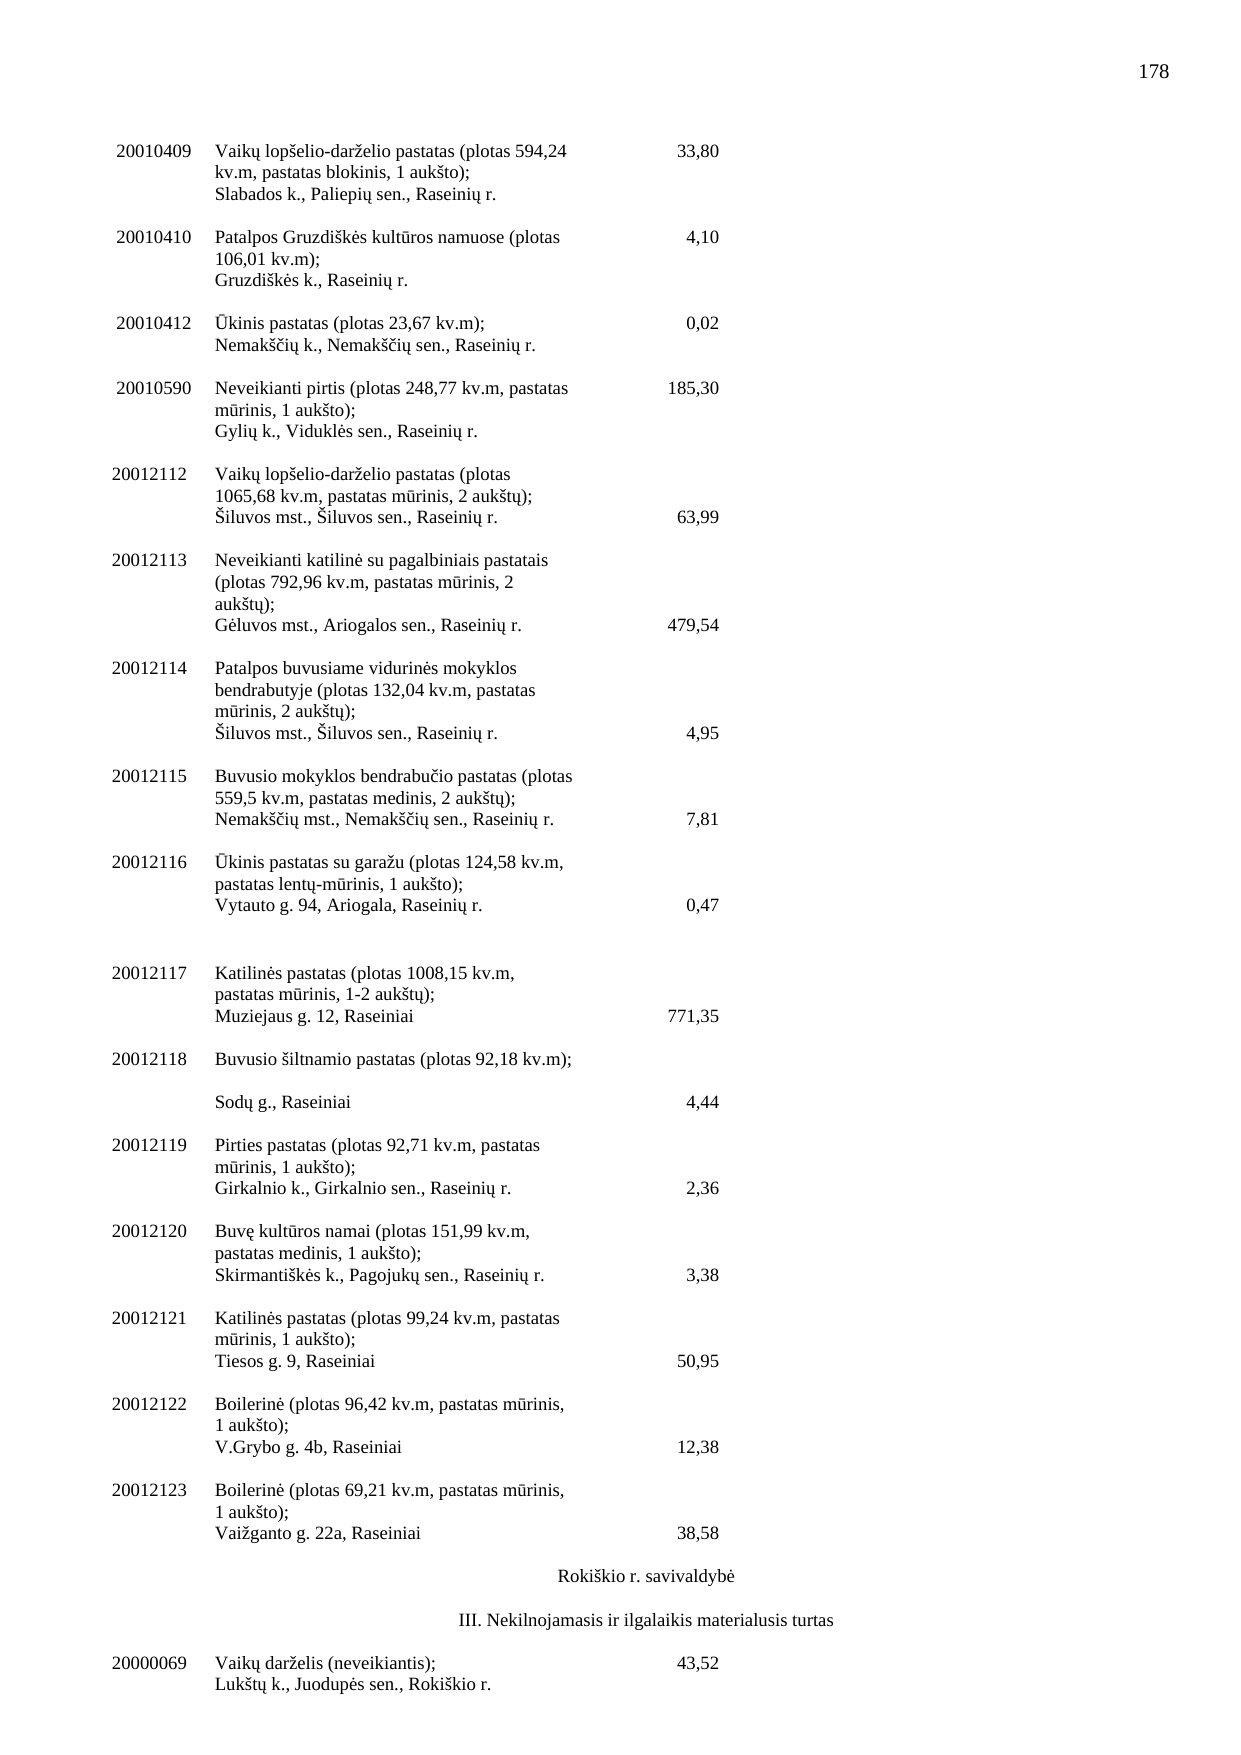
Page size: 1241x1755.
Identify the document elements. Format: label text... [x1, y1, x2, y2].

table_cell [1104, 118, 1192, 140]
table_cell [971, 851, 1104, 937]
table_cell [853, 377, 971, 463]
table_cell 43,52 [587, 1652, 735, 1695]
table_cell [971, 226, 1104, 312]
table_cell 63,99 [587, 463, 735, 549]
table_cell [853, 1393, 971, 1479]
table_cell [853, 1048, 971, 1134]
table_cell 4,95 [587, 657, 735, 765]
table_cell [853, 118, 971, 140]
table_cell Vaikų darželis (neveikiantis); Lukštų k., Juodupės sen., Rokiškio r. [203, 1652, 587, 1695]
table_cell Ūkinis pastatas su garažu (plotas 124,58 kv.m, pastatas lentų-mūrinis, 1 aukšto); Vytauto g. 94, Ariogala, Raseinių r. [203, 851, 587, 937]
table_cell Patalpos Gruzdiškės kultūros namuose (plotas 106,01 kv.m); Gruzdiškės k., Raseinių r. [203, 226, 587, 312]
table_cell [971, 312, 1104, 377]
table_cell [735, 549, 853, 657]
table_cell 20012115 [100, 765, 203, 851]
table_cell [971, 118, 1104, 140]
table_cell [971, 377, 1104, 463]
table_cell 185,30 [587, 377, 735, 463]
table_header [735, 962, 853, 1048]
table_cell [853, 140, 971, 226]
table_cell Ūkinis pastatas (plotas 23,67 kv.m); Nemakščių k., Nemakščių sen., Raseinių r. [203, 312, 587, 377]
table_cell Buvę kultūros namai (plotas 151,99 kv.m, pastatas medinis, 1 aukšto); Skirmantiškės k., Pagojukų sen., Raseinių r. [203, 1220, 587, 1307]
table_cell Buvusio šiltnamio pastatas (plotas 92,18 kv.m); Sodų g., Raseiniai [203, 1048, 587, 1134]
table_cell [1104, 1393, 1192, 1479]
table_cell Rokiškio r. savivaldybė [100, 1565, 1192, 1608]
table_cell [1104, 312, 1192, 377]
table_cell [1104, 765, 1192, 851]
table_cell Vaikų lopšelio-darželio pastatas (plotas 1065,68 kv.m, pastatas mūrinis, 2 aukštų); Šiluvos mst., Šiluvos sen., Raseinių r. [203, 463, 587, 549]
table_cell [1104, 1134, 1192, 1220]
table_cell Boilerinė (plotas 96,42 kv.m, pastatas mūrinis, 1 aukšto); V.Grybo g. 4b, Raseiniai [203, 1393, 587, 1479]
table_cell [735, 118, 853, 140]
table_cell 20012114 [100, 657, 203, 765]
table_cell [1104, 549, 1192, 657]
table_cell [853, 765, 971, 851]
table_cell 20012121 [100, 1307, 203, 1393]
table_cell [1104, 377, 1192, 463]
table_cell Vaikų lopšelio-darželio pastatas (plotas 594,24 kv.m, pastatas blokinis, 1 aukšto); Slabados k., Paliepių sen., Raseinių r. [203, 140, 587, 226]
table_cell Pirties pastatas (plotas 92,71 kv.m, pastatas mūrinis, 1 aukšto); Girkalnio k., Girkalnio sen., Raseinių r. [203, 1134, 587, 1220]
table_cell [735, 1048, 853, 1134]
table_cell 20012122 [100, 1393, 203, 1479]
table_cell [971, 549, 1104, 657]
table_cell [853, 1220, 971, 1307]
table_cell Boilerinė (plotas 69,21 kv.m, pastatas mūrinis, 1 aukšto); Vaižganto g. 22a, Raseiniai [203, 1479, 587, 1565]
table_cell [971, 1307, 1104, 1393]
table_header 20012117 [100, 962, 203, 1048]
table_header Katilinės pastatas (plotas 1008,15 kv.m, pastatas mūrinis, 1-2 aukštų); Muziejaus g. 12, Raseiniai [203, 962, 587, 1048]
table_cell [853, 312, 971, 377]
table_cell [971, 1652, 1104, 1695]
table_cell 20010412 [100, 312, 203, 377]
table_cell Patalpos buvusiame vidurinės mokyklos bendrabutyje (plotas 132,04 kv.m, pastatas mūrinis, 2 aukštų); Šiluvos mst., Šiluvos sen., Raseinių r. [203, 657, 587, 765]
table_cell [971, 1134, 1104, 1220]
table_cell 20012118 [100, 1048, 203, 1134]
table_cell [971, 1393, 1104, 1479]
table_cell 20012119 [100, 1134, 203, 1220]
table_cell [100, 118, 203, 140]
table_cell [971, 140, 1104, 226]
table_cell [853, 851, 971, 937]
table_cell [1104, 1479, 1192, 1565]
table_header [853, 962, 971, 1048]
table_cell [735, 377, 853, 463]
table_cell [735, 1134, 853, 1220]
table_cell 479,54 [587, 549, 735, 657]
table_cell 7,81 [587, 765, 735, 851]
table_cell [735, 463, 853, 549]
table_cell Neveikianti katilinė su pagalbiniais pastatais (plotas 792,96 kv.m, pastatas mūrinis, 2 aukštų); Gėluvos mst., Ariogalos sen., Raseinių r. [203, 549, 587, 657]
table_cell 20012116 [100, 851, 203, 937]
table_cell [1104, 1307, 1192, 1393]
table_cell [735, 851, 853, 937]
table_cell 38,58 [587, 1479, 735, 1565]
table_cell Buvusio mokyklos bendrabučio pastatas (plotas 559,5 kv.m, pastatas medinis, 2 aukštų); Nemakščių mst., Nemakščių sen., Raseinių r. [203, 765, 587, 851]
table_cell [971, 1048, 1104, 1134]
table_header [1104, 962, 1192, 1048]
table_cell 0,02 [587, 312, 735, 377]
table_cell [1104, 140, 1192, 226]
table_cell [853, 549, 971, 657]
table_cell [735, 312, 853, 377]
table_cell 50,95 [587, 1307, 735, 1393]
table_cell 20012112 [100, 463, 203, 549]
table_cell [853, 657, 971, 765]
table_cell Katilinės pastatas (plotas 99,24 kv.m, pastatas mūrinis, 1 aukšto); Tiesos g. 9, Raseiniai [203, 1307, 587, 1393]
table_cell [971, 463, 1104, 549]
table_header 771,35 [587, 962, 735, 1048]
table_cell [735, 226, 853, 312]
table_cell [1104, 1048, 1192, 1134]
table_cell 20010409 [100, 140, 203, 226]
table_cell [735, 765, 853, 851]
table_cell [1104, 851, 1192, 937]
table_cell [853, 226, 971, 312]
table_cell 12,38 [587, 1393, 735, 1479]
table_cell 20012123 [100, 1479, 203, 1565]
table_cell [1104, 463, 1192, 549]
table_cell [587, 118, 735, 140]
table_cell 20012120 [100, 1220, 203, 1307]
table_cell 0,47 [587, 851, 735, 937]
table_cell [853, 1307, 971, 1393]
table_cell 33,80 [587, 140, 735, 226]
table_cell [1104, 657, 1192, 765]
table_cell [853, 1134, 971, 1220]
table_cell [735, 657, 853, 765]
table_cell 20010590 [100, 377, 203, 463]
table_cell [735, 1652, 853, 1695]
table_cell [735, 1479, 853, 1565]
table_cell [971, 1479, 1104, 1565]
table_cell Neveikianti pirtis (plotas 248,77 kv.m, pastatas mūrinis, 1 aukšto); Gylių k., Viduklės sen., Raseinių r. [203, 377, 587, 463]
table_cell [853, 1479, 971, 1565]
table_cell 2,36 [587, 1134, 735, 1220]
table_cell [203, 118, 587, 140]
table_cell [853, 463, 971, 549]
table_cell 4,10 [587, 226, 735, 312]
table_cell 3,38 [587, 1220, 735, 1307]
table_cell III. Nekilnojamasis ir ilgalaikis materialusis turtas [100, 1609, 1192, 1652]
table_cell [853, 1652, 971, 1695]
table_cell [971, 1220, 1104, 1307]
table_cell 20012113 [100, 549, 203, 657]
table_cell [735, 1393, 853, 1479]
table_cell [971, 657, 1104, 765]
table_cell [1104, 1652, 1192, 1695]
table_cell 20000069 [100, 1652, 203, 1695]
table_cell 20010410 [100, 226, 203, 312]
table_cell [735, 1307, 853, 1393]
table_cell 4,44 [587, 1048, 735, 1134]
table_cell [971, 765, 1104, 851]
table_cell [1104, 226, 1192, 312]
table_cell [1104, 1220, 1192, 1307]
table_header [971, 962, 1104, 1048]
table_cell [735, 1220, 853, 1307]
table_cell [735, 140, 853, 226]
